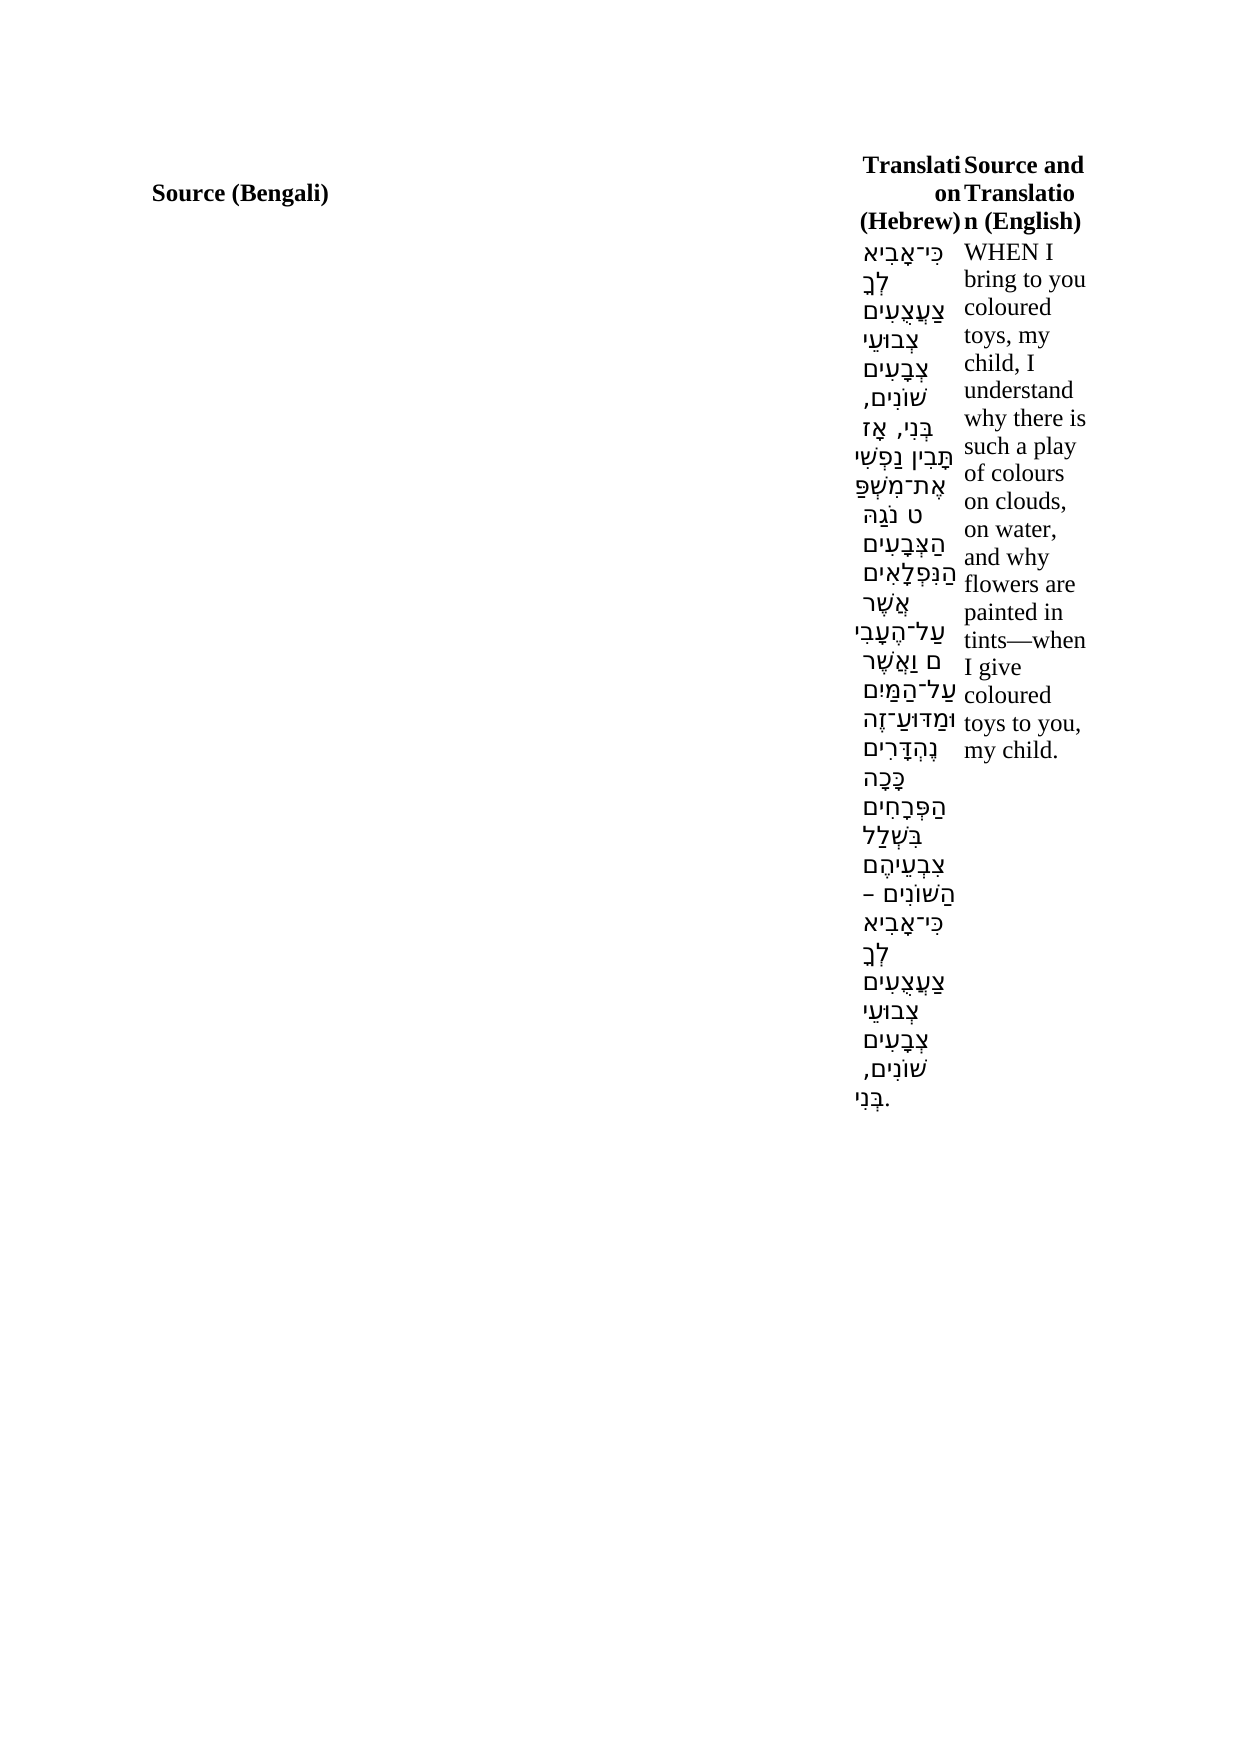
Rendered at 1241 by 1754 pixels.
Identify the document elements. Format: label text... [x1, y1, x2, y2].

table_header Translation (Hebrew) [853, 150, 962, 236]
table_cell WHEN I bring to you coloured toys, my child, I understand why there is such a play of colours on clouds, on water, and why flowers are painted in tints—when I give coloured toys to you, my child. [962, 236, 1090, 1114]
table_header Source and Translation (English) [962, 150, 1090, 236]
table_cell כִּי־אָבִיא לְךָ צַעֲצֻעִים צְבוּעֵי צְבָעִים שׁוֹנִים, בְּנִי, אָז תָּבִין נַפְשִׁי אֶת־מִשְׁפַּט נֹגַהּ הַצְּבָעִים הַנִּפְלָאִים אֲשֶׁר עַל־הֶעָבִים וַאֲשֶׁר עַל־הַמַּיִם וּמַדּוּעַ־זֶה נֶהְדָּרִים כָּכָה הַפְּרָחִים בִּשְׁלַל צִבְעֵיהֶם הַשּׁוֹנִים – כִּי־אָבִיא לְךָ צַעֲצֻעִים צְבוּעֵי צְבָעִים שׁוֹנִים, בְּנִי. [853, 236, 962, 1114]
table_header Source (Bengali) [150, 150, 852, 236]
table_cell [150, 236, 852, 1114]
